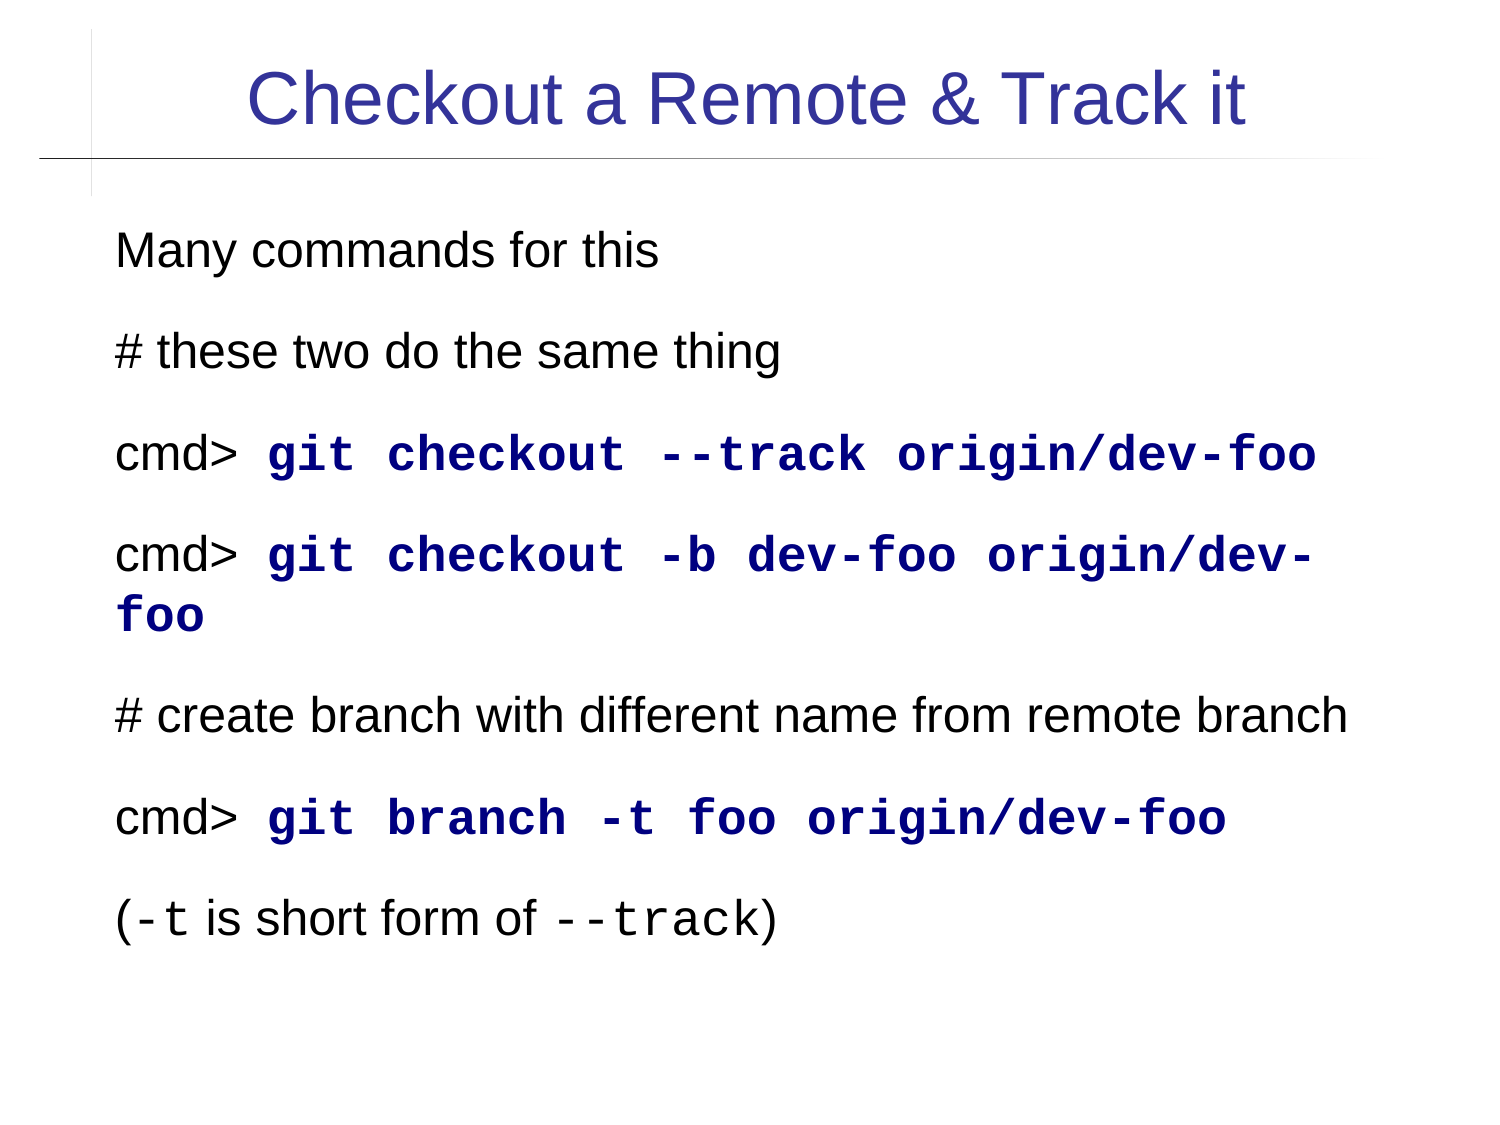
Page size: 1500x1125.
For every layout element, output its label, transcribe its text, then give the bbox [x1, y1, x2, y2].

title Checkout a Remote & Track it [100, 41, 1394, 148]
list Many commands for this # these two do the same thing cmd> git checkout --track origin/dev-foo cmd> git checkout -b dev-foo origin/dev-foo # create branch with different name from remote branch cmd> git branch -t foo origin/dev-foo (-t is short form of --track) [100, 209, 1394, 980]
